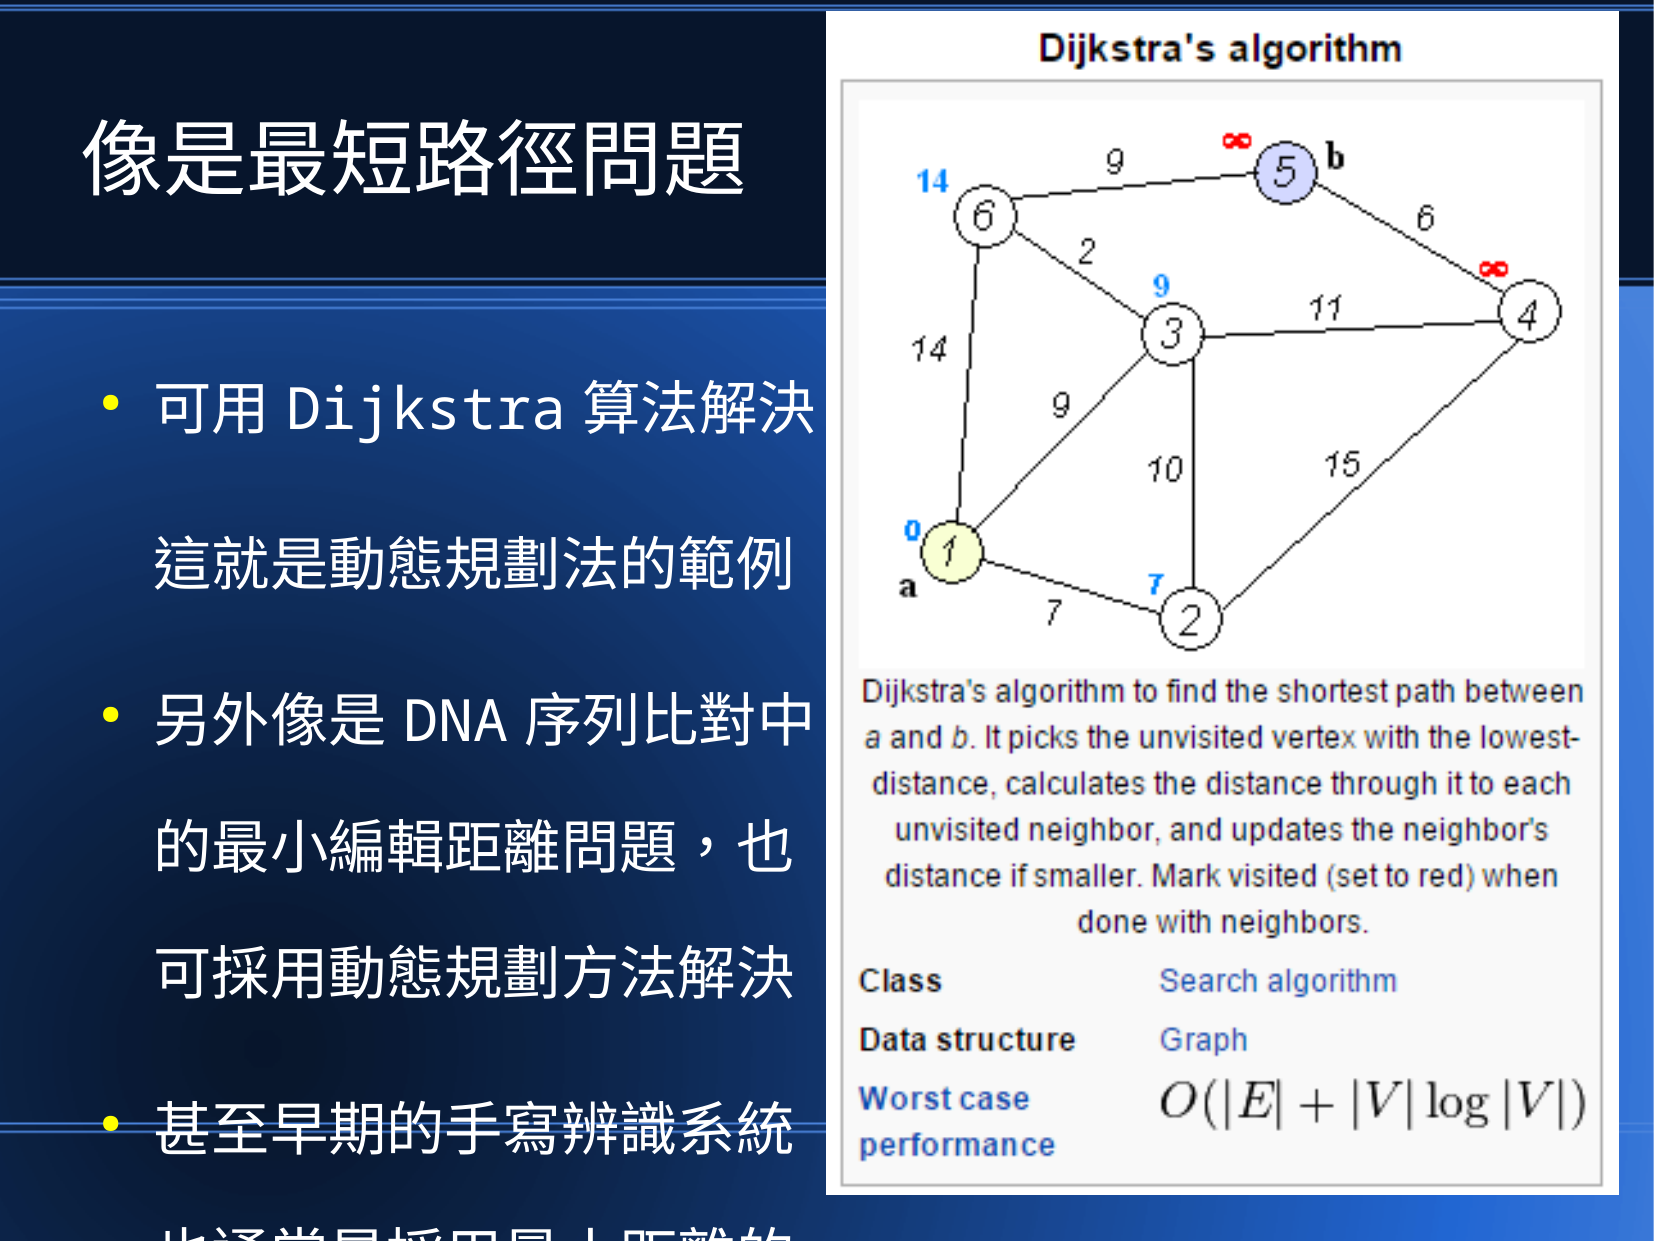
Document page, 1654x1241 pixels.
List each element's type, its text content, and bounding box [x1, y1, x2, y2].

list 可用Dijkstra算法解決 這就是動態規劃法的範例 另外像是DNA序列比對中 的最小編輯距離問題，也 可採用動態規劃方法解決 甚至早期的手寫辨識系統 也通常是採用最小距離的 動態規劃法所設計的。 [82, 319, 1571, 1241]
picture [0, 0, 1654, 1241]
title 像是最短路徑問題 [23, 49, 804, 257]
